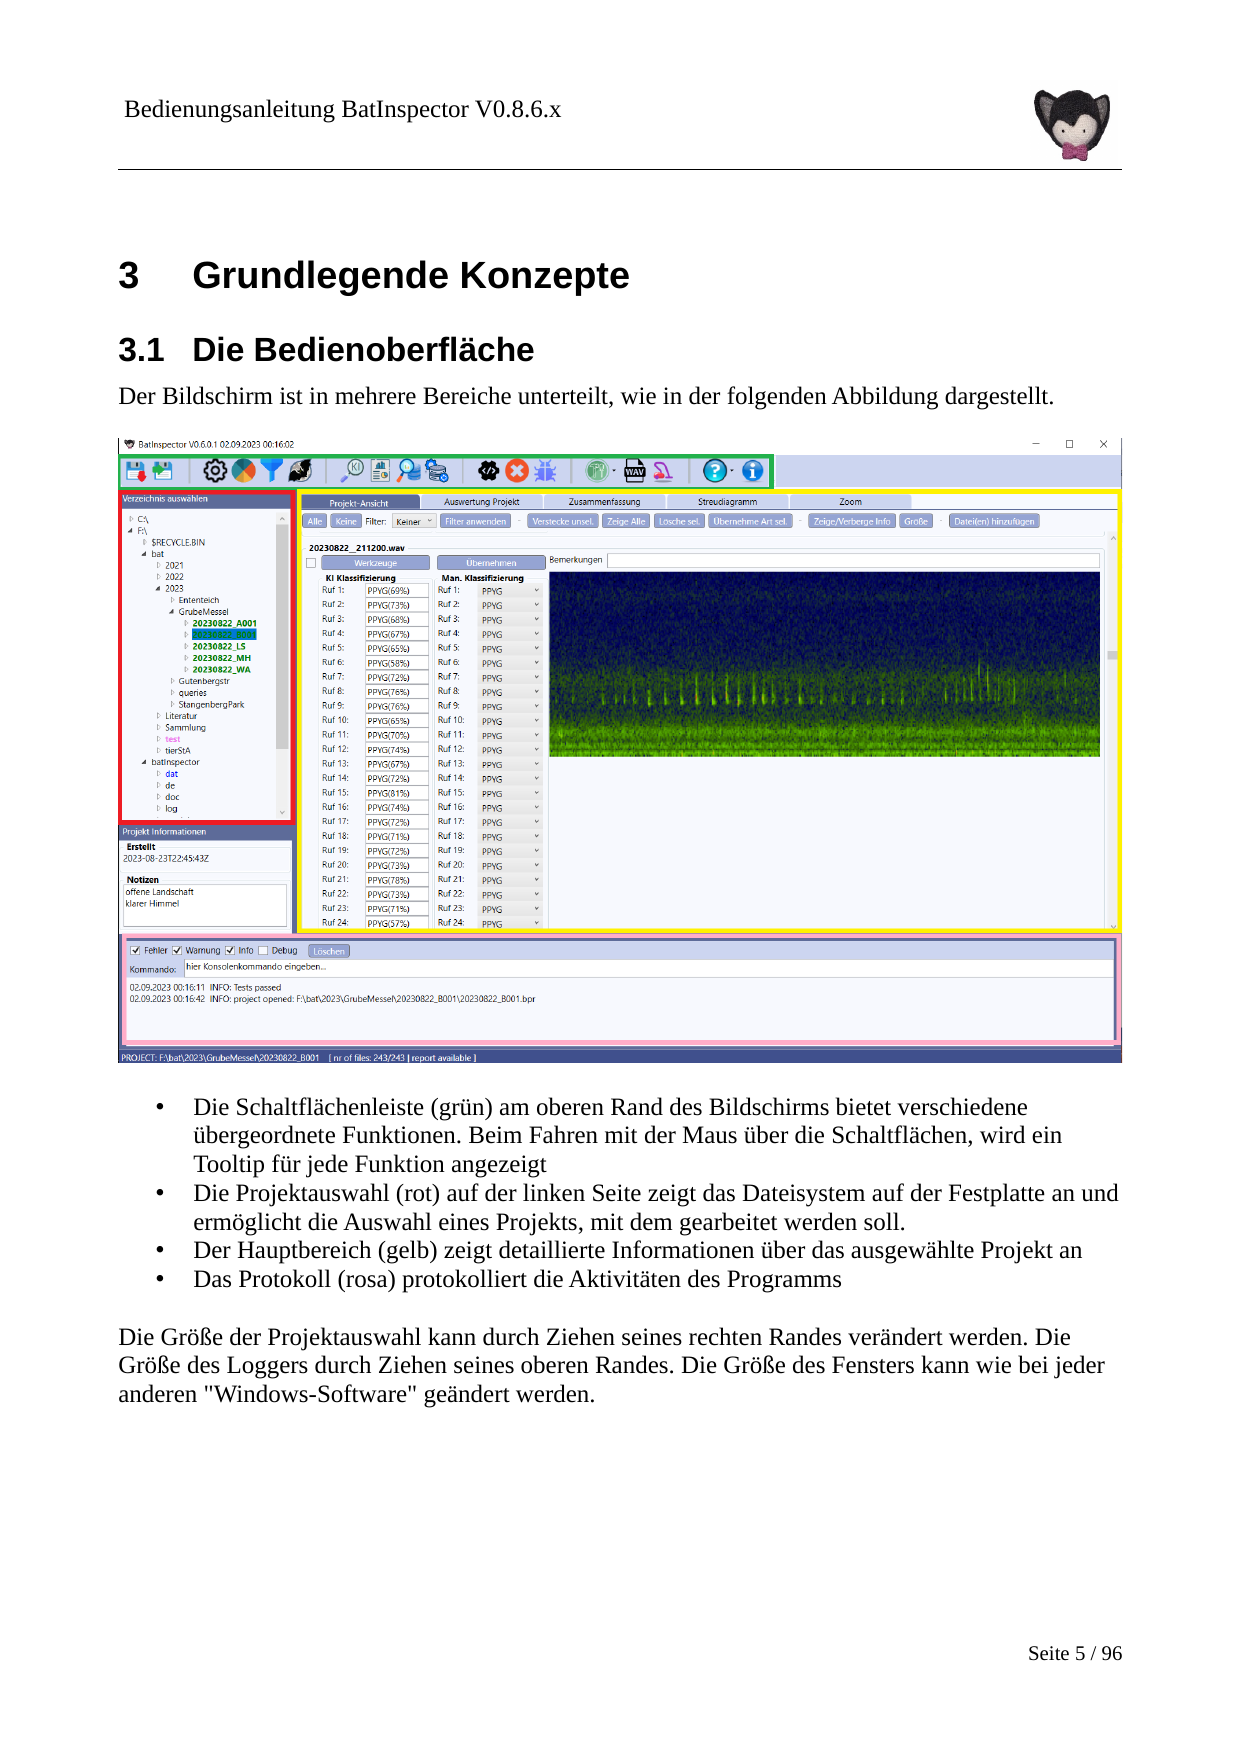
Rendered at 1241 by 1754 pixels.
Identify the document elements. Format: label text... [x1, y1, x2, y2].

picture [118, 438, 1123, 1063]
list Die Schaltflächenleiste (grün) am oberen Rand des Bildschirms bietet verschiedene übergeordnete Funktionen. Beim Fahren mit der Maus über die Schaltflächen, wird ein Tooltip für jede Funktion angezeigt [156, 1092, 1122, 1178]
list Der Hauptbereich (gelb) zeigt detaillierte Informationen über das ausgewählte Projekt an [156, 1236, 1122, 1264]
list Das Protokoll (rosa) protokolliert die Aktivitäten des Programms [156, 1264, 1122, 1293]
text Der Bildschirm ist in mehrere Bereiche unterteilt, wie in der folgenden Abbildung dargestellt. [118, 381, 1122, 410]
picture [1030, 80, 1119, 169]
list Die Projektauswahl (rot) auf der linken Seite zeigt das Dateisystem auf der Festplatte an und ermöglicht die Auswahl eines Projekts, mit dem gearbeitet werden soll. [156, 1178, 1122, 1236]
text Die Größe der Projektauswahl kann durch Ziehen seines rechten Randes verändert werden. Die Größe des Loggers durch Ziehen seines oberen Randes. Die Größe des Fensters kann wie bei jeder anderen "Windows-Software" geändert werden. [118, 1322, 1122, 1408]
subtitle Grundlegende Konzepte [118, 253, 1122, 297]
subtitle Die Bedienoberfläche [118, 330, 1122, 369]
